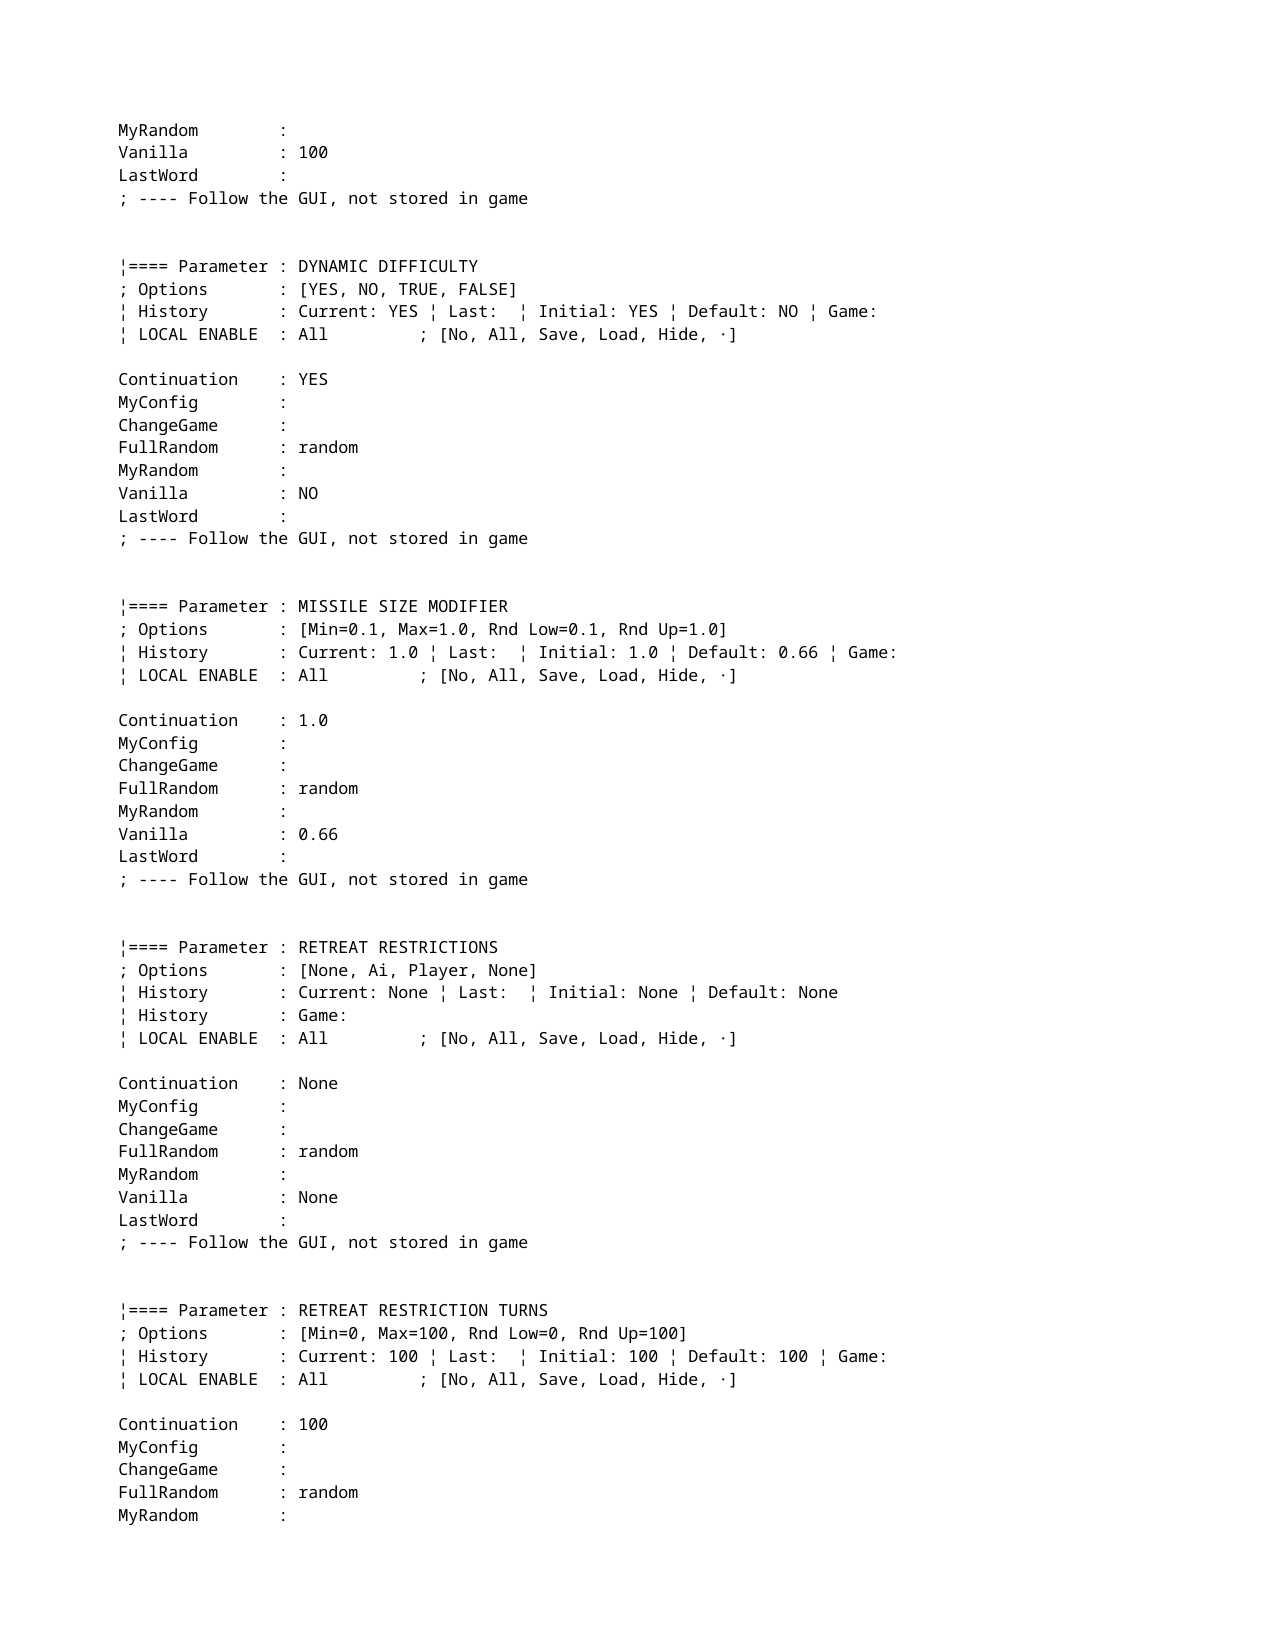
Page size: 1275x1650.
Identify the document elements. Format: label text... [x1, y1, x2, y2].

text ¦ LOCAL ENABLE : All ; [No, All, Save, Load, Hide, ·] [118, 1026, 1157, 1049]
text ; Options : [Min=0, Max=100, Rnd Low=0, Rnd Up=100] [118, 1322, 1157, 1344]
text ¦==== Parameter : RETREAT RESTRICTIONS [118, 936, 1157, 958]
text Vanilla : NO [118, 481, 1157, 504]
text LastWord : [118, 845, 1157, 867]
text MyConfig : [118, 1094, 1157, 1117]
text FullRandom : random [118, 436, 1157, 459]
text FullRandom : random [118, 1481, 1157, 1503]
text LastWord : [118, 1208, 1157, 1231]
text Continuation : 100 [118, 1412, 1157, 1435]
text ¦ History : Current: 1.0 ¦ Last: ¦ Initial: 1.0 ¦ Default: 0.66 ¦ Game: [118, 640, 1157, 663]
text Continuation : None [118, 1072, 1157, 1094]
text ; ---- Follow the GUI, not stored in game [118, 186, 1157, 209]
text Continuation : YES [118, 368, 1157, 391]
text ; ---- Follow the GUI, not stored in game [118, 867, 1157, 890]
text ¦ History : Current: 100 ¦ Last: ¦ Initial: 100 ¦ Default: 100 ¦ Game: [118, 1344, 1157, 1367]
text MyRandom : [118, 459, 1157, 481]
text ; Options : [None, Ai, Player, None] [118, 958, 1157, 981]
text ChangeGame : [118, 1458, 1157, 1481]
text ¦==== Parameter : RETREAT RESTRICTION TURNS [118, 1299, 1157, 1322]
text ¦ LOCAL ENABLE : All ; [No, All, Save, Load, Hide, ·] [118, 322, 1157, 345]
text ; Options : [Min=0.1, Max=1.0, Rnd Low=0.1, Rnd Up=1.0] [118, 618, 1157, 640]
text LastWord : [118, 163, 1157, 186]
text Vanilla : 100 [118, 141, 1157, 163]
text ; Options : [YES, NO, TRUE, FALSE] [118, 277, 1157, 300]
text MyRandom : [118, 1163, 1157, 1185]
text ¦ History : Current: YES ¦ Last: ¦ Initial: YES ¦ Default: NO ¦ Game: [118, 300, 1157, 322]
text ChangeGame : [118, 1117, 1157, 1140]
text ; ---- Follow the GUI, not stored in game [118, 1231, 1157, 1253]
text FullRandom : random [118, 1140, 1157, 1163]
text ¦ History : Current: None ¦ Last: ¦ Initial: None ¦ Default: None [118, 981, 1157, 1004]
text ¦==== Parameter : DYNAMIC DIFFICULTY [118, 254, 1157, 277]
text ; ---- Follow the GUI, not stored in game [118, 527, 1157, 549]
text Vanilla : 0.66 [118, 822, 1157, 845]
text LastWord : [118, 504, 1157, 527]
text ¦==== Parameter : MISSILE SIZE MODIFIER [118, 595, 1157, 618]
text ChangeGame : [118, 413, 1157, 436]
text FullRandom : random [118, 777, 1157, 799]
text ChangeGame : [118, 754, 1157, 777]
text ¦ History : Game: [118, 1004, 1157, 1026]
text MyRandom : [118, 799, 1157, 822]
text ¦ LOCAL ENABLE : All ; [No, All, Save, Load, Hide, ·] [118, 663, 1157, 686]
text ¦ LOCAL ENABLE : All ; [No, All, Save, Load, Hide, ·] [118, 1367, 1157, 1390]
text MyRandom : [118, 118, 1157, 141]
text Vanilla : None [118, 1185, 1157, 1208]
text MyConfig : [118, 1435, 1157, 1458]
text MyRandom : [118, 1503, 1157, 1526]
text Continuation : 1.0 [118, 708, 1157, 731]
text MyConfig : [118, 731, 1157, 754]
text MyConfig : [118, 391, 1157, 413]
